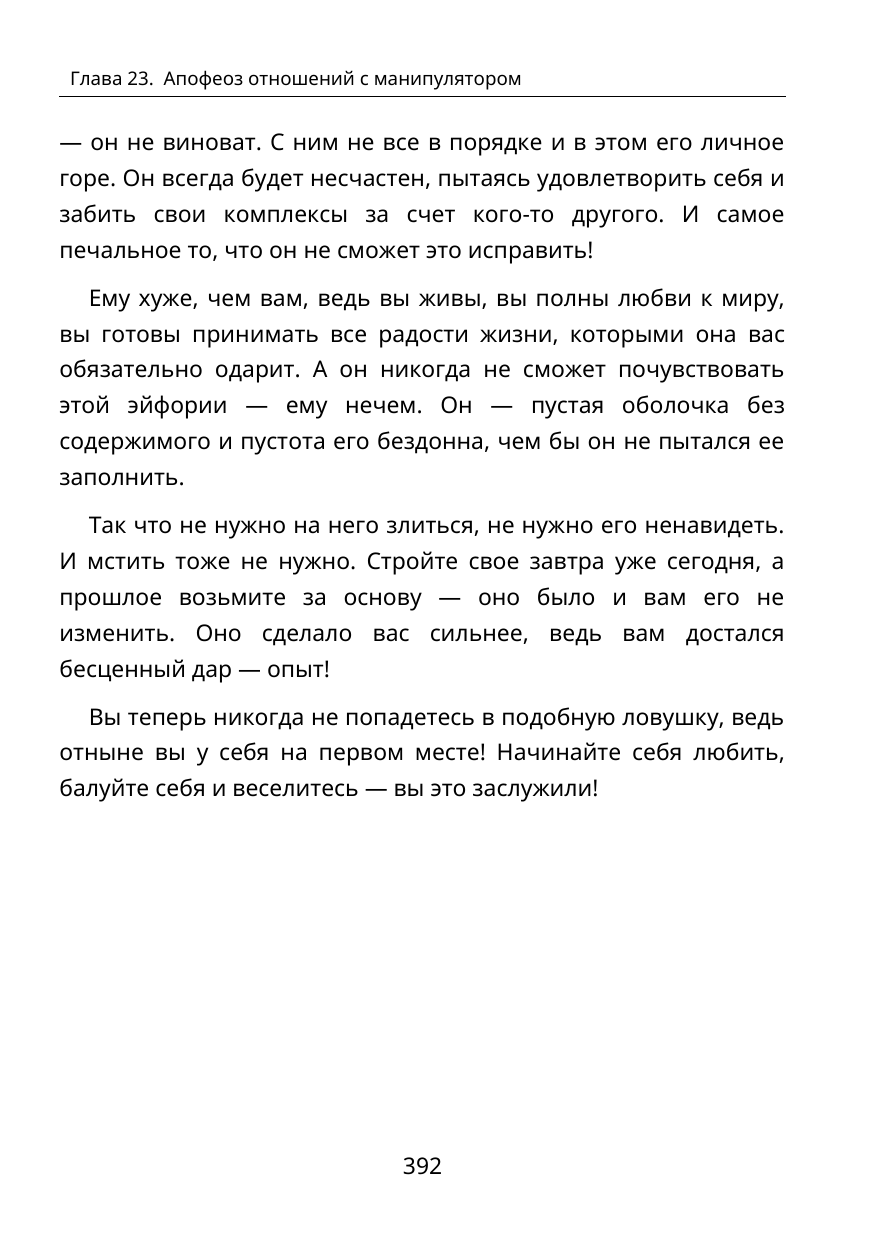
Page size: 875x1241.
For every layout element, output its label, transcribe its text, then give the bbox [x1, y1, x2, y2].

text Ему хуже, чем вам, ведь вы живы, вы полны любви к миру, вы готовы принимать все радости жизни, которыми она вас обязательно одарит. А он никогда не сможет почувствовать этой эйфории — ему нечем. Он — пустая оболочка без содержимого и пустота его бездонна, чем бы он не пытался ее заполнить. [59, 282, 786, 492]
text — он не виноват. С ним не все в порядке и в этом его личное горе. Он всегда будет несчастен, пытаясь удовлетворить себя и забить свои комплексы за счет кого-то другого. И самое печальное то, что он не сможет это исправить! [59, 126, 786, 265]
text Так что не нужно на него злиться, не нужно его ненавидеть. И мстить тоже не нужно. Стройте свое завтра уже сегодня, а прошлое возьмите за основу — оно было и вам его не изменить. Оно сделало вас сильнее, ведь вам достался бесценный дар — опыт! [59, 509, 786, 684]
text Вы теперь никогда не попадетесь в подобную ловушку, ведь отныне вы у себя на первом месте! Начинайте себя любить, балуйте себя и веселитесь — вы это заслужили! [59, 700, 786, 803]
